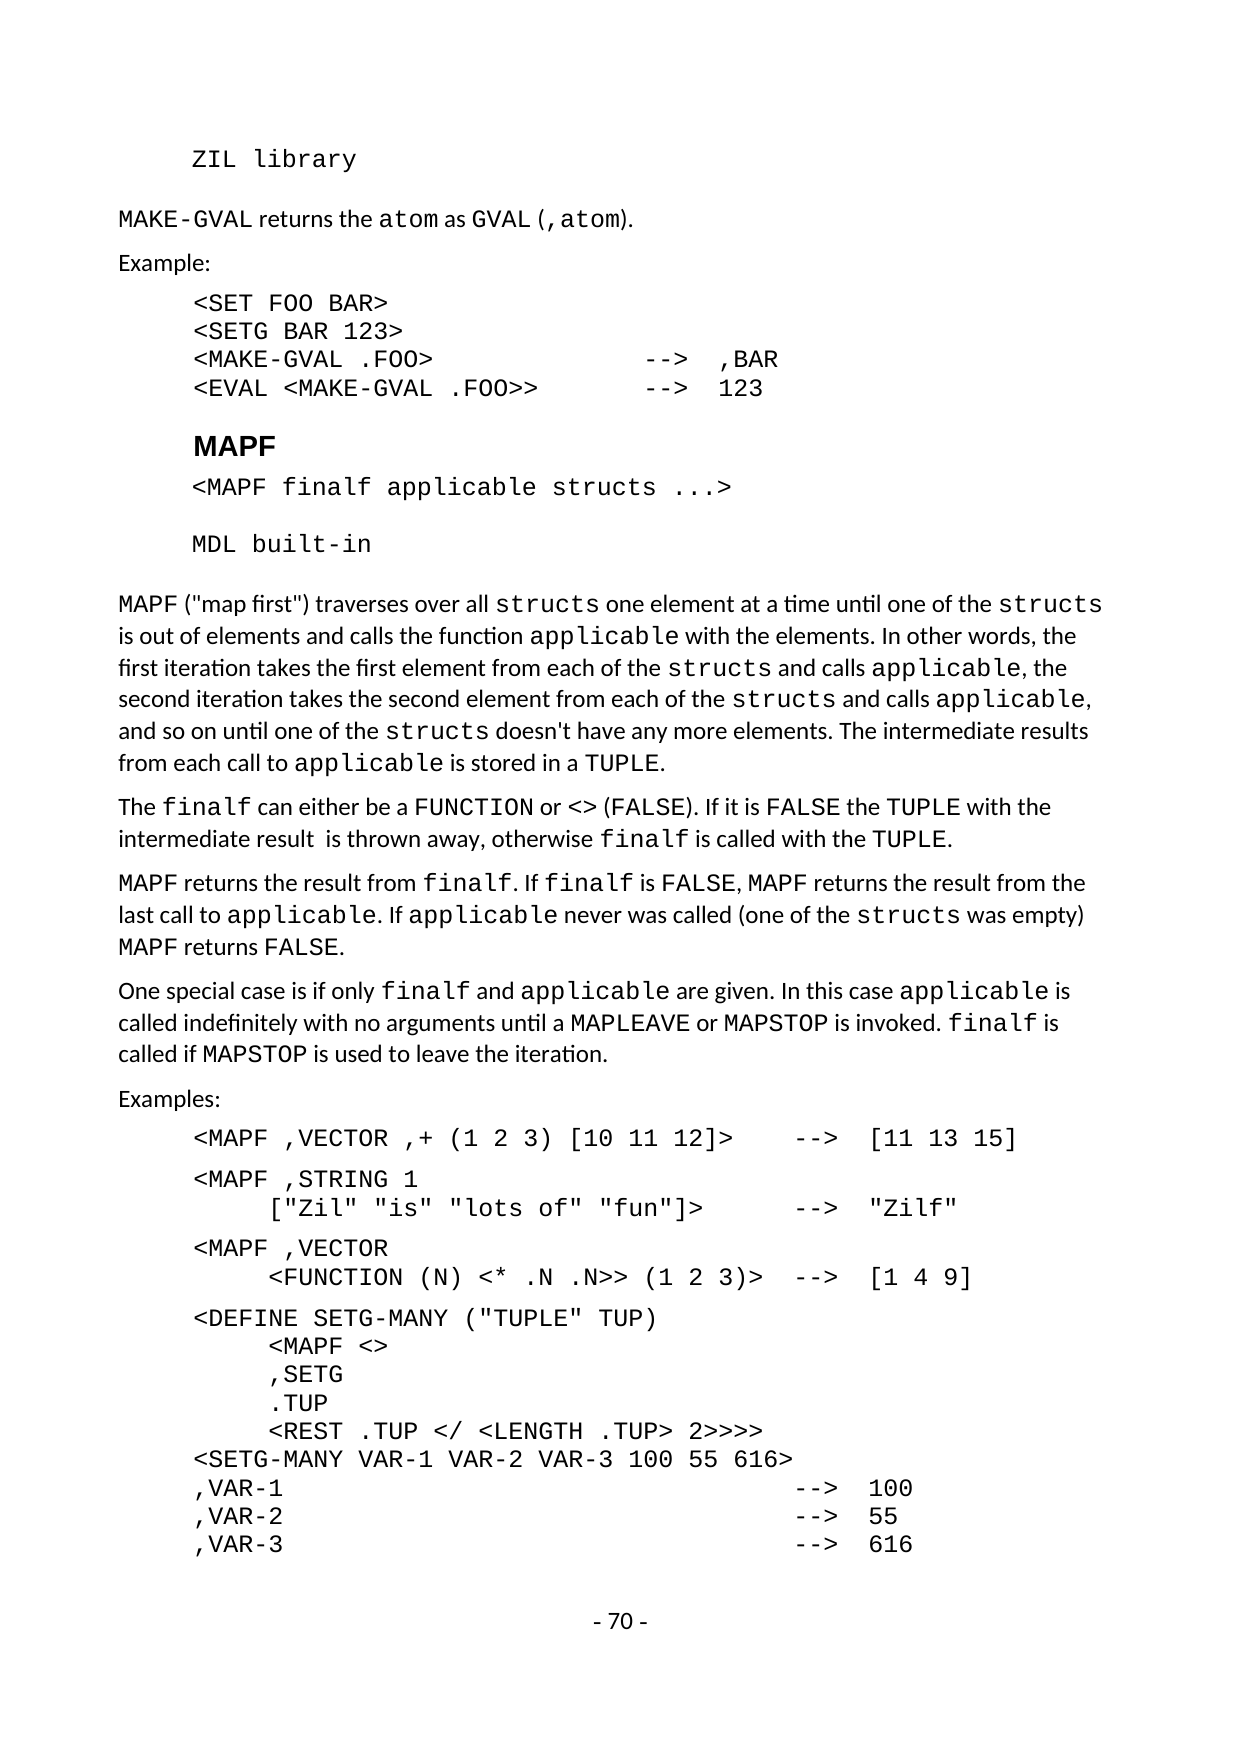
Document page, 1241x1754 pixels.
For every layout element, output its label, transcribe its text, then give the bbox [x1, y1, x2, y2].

text MAPF ("map first") traverses over all structs one element at a time until one of the structs is out of elements and calls the function applicable with the elements. In other words, the first iteration takes the first element from each of the structs and calls applicable, the second iteration takes the second element from each of the structs and calls applicable, and so on until one of the structs doesn't have any more elements. The intermediate results from each call to applicable is stored in a TUPLE. [118, 588, 1122, 779]
text One special case is if only finalf and applicable are given. In this case applicable is called indefinitely with no arguments until a MAPLEAVE or MAPSTOP is invoked. finalf is called if MAPSTOP is used to leave the iteration. [118, 975, 1122, 1070]
text <SET FOO BAR> <SETG BAR 123> <MAKE-GVAL .FOO> --> ,BAR <EVAL <MAKE-GVAL .FOO>> --> 123 [118, 290, 1122, 404]
text <MAPF ,VECTOR ,+ (1 2 3) [10 11 12]> --> [11 13 15] [118, 1126, 1122, 1154]
text <MAPF finalf applicable structs ...> [192, 475, 1122, 503]
text <DEFINE SETG-MANY ("TUPLE" TUP) <MAPF <> ,SETG .TUP <REST .TUP </ <LENGTH .TUP> 2>>>> <SETG-MANY VAR-1 VAR-2 VAR-3 100 55 616> ,VAR-1 --> 100 ,VAR-2 --> 55 ,VAR-3 --> 616 [118, 1305, 1122, 1560]
text <MAPF ,STRING 1 ["Zil" "is" "lots of" "fun"]> --> "Zilf" [118, 1167, 1122, 1223]
text ZIL library [192, 146, 1122, 175]
text Examples: [118, 1083, 1122, 1113]
text MAPF returns the result from finalf. If finalf is FALSE, MAPF returns the result from the last call to applicable. If applicable never was called (one of the structs was empty) MAPF returns FALSE. [118, 867, 1122, 963]
text The finalf can either be a FUNCTION or <> (FALSE). If it is FALSE the TUPLE with the intermediate result is thrown away, otherwise finalf is called with the TUPLE. [118, 791, 1122, 855]
text MAKE-GVAL returns the atom as GVAL (,atom). [118, 203, 1122, 235]
text <MAPF ,VECTOR <FUNCTION (N) <* .N .N>> (1 2 3)> --> [1 4 9] [118, 1236, 1122, 1293]
text Example: [118, 247, 1122, 278]
text MDL built-in [192, 531, 1122, 560]
subtitle MAPF [118, 429, 1122, 462]
